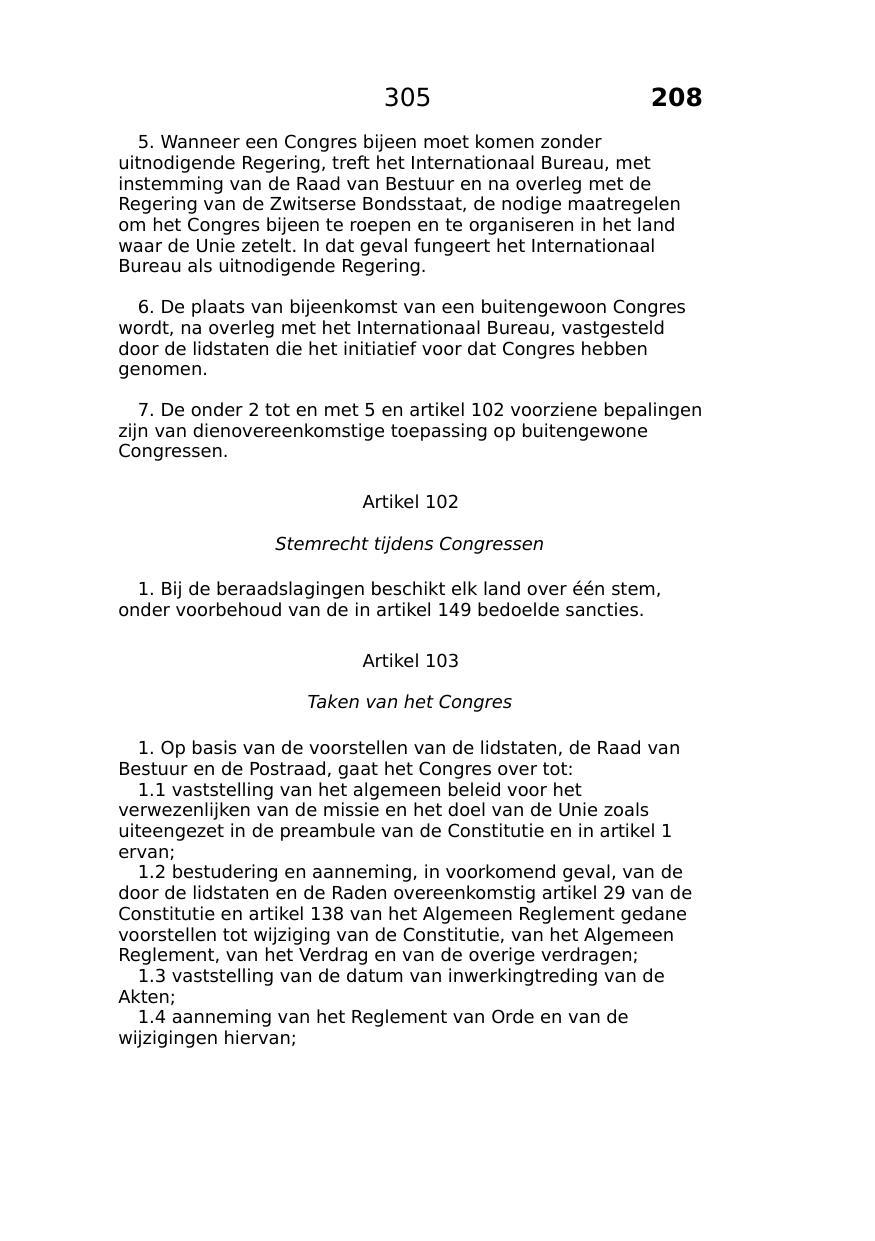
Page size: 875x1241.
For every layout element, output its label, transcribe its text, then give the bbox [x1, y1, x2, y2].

text 1.2 bestudering en aanneming, in voorkomend geval, van de door de lidstaten en de Raden overeenkomstig artikel 29 van de Constitutie en artikel 138 van het Algemeen Reglement gedane voorstellen tot wijziging van de Constitutie, van het Algemeen Reglement, van het Verdrag en van de overige verdragen; [118, 862, 703, 966]
text 1. Op basis van de voorstellen van de lidstaten, de Raad van Bestuur en de Postraad, gaat het Congres over tot: [118, 738, 703, 779]
text 6. De plaats van bijeenkomst van een buitengewoon Congres wordt, na overleg met het Internationaal Bureau, vastgesteld door de lidstaten die het initiatief voor dat Congres hebben genomen. [118, 297, 703, 380]
subtitle Artikel 102 Stemrecht tijdens Congressen [118, 492, 703, 554]
text 5. Wanneer een Congres bijeen moet komen zonder uitnodigende Regering, treft het Internationaal Bureau, met instemming van de Raad van Bestuur en na overleg met de Regering van de Zwitserse Bondsstaat, de nodige maatregelen om het Congres bijeen te roepen en te organiseren in het land waar de Unie zetelt. In dat geval fungeert het Internationaal Bureau als uitnodigende Regering. [118, 132, 703, 277]
text 1.1 vaststelling van het algemeen beleid voor het verwezenlijken van de missie en het doel van de Unie zoals uiteengezet in de preambule van de Constitutie en in artikel 1 ervan; [118, 779, 703, 862]
text 1. Bij de beraadslagingen beschikt elk land over één stem, onder voorbehoud van de in artikel 149 bedoelde sancties. [118, 579, 703, 621]
text 1.3 vaststelling van de datum van inwerkingtreding van de Akten; [118, 966, 703, 1007]
subtitle Artikel 103 Taken van het Congres [118, 651, 703, 713]
text 7. De onder 2 tot en met 5 en artikel 102 voorziene bepalingen zijn van dienovereenkomstige toepassing op buitengewone Congressen. [118, 400, 703, 462]
text 1.4 aanneming van het Reglement van Orde en van de wijzigingen hiervan; [118, 1007, 703, 1049]
